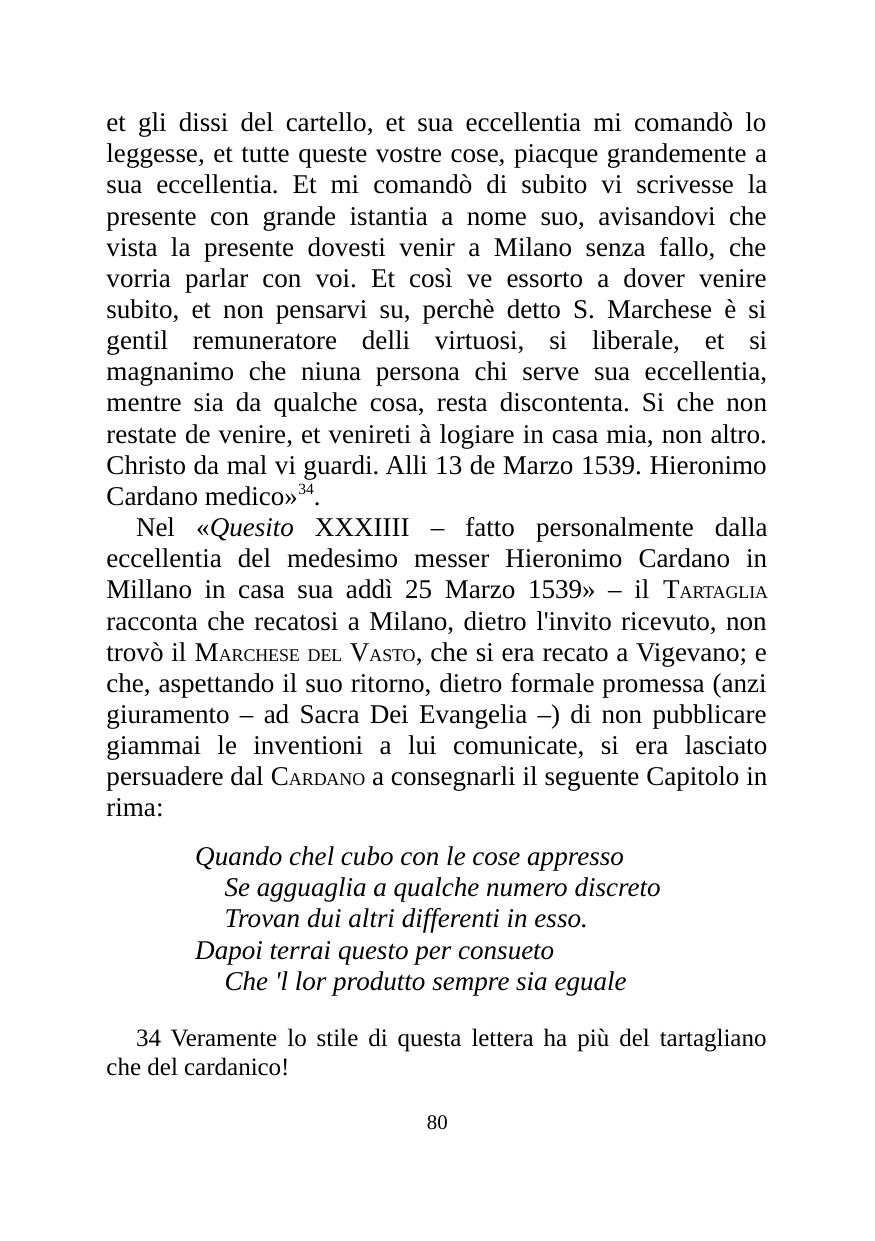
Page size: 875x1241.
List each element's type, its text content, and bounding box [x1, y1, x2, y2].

text Quando chel cubo con le cose appresso Se agguaglia a qualche numero discreto Trovan dui altri differenti in esso. [195, 840, 768, 934]
text Dapoi terrai questo per consueto Che 'l lor produtto sempre sia eguale [195, 934, 768, 996]
text et gli dissi del cartello, et sua eccellentia mi comandò lo leggesse, et tutte queste vostre cose, piacque grandemente a sua eccellentia. Et mi comandò di subito vi scrivesse la presente con grande istantia a nome suo, avisandovi che vista la presente dovesti venir a Milano senza fallo, che vorria parlar con voi. Et così ve essorto a dover venire subito, et non pensarvi su, perchè detto S. Marchese è si gentil remuneratore delli virtuosi, si liberale, et si magnanimo che niuna persona chi serve sua eccellentia, mentre sia da qualche cosa, resta discontenta. Si che non restate de venire, et venireti à logiare in casa mia, non altro. Christo da mal vi guardi. Alli 13 de Marzo 1539. Hieronimo Cardano medico». [106, 106, 768, 511]
text Veramente lo stile di questa lettera ha più del tartagliano che del cardanico! [106, 1023, 768, 1080]
text Nel «Quesito XXXIIII – fatto personalmente dalla eccellentia del medesimo messer Hieronimo Cardano in Millano in casa sua addì 25 Marzo 1539» – il Tartaglia racconta che recatosi a Milano, dietro l'invito ricevuto, non trovò il Marchese del Vasto, che si era recato a Vigevano; e che, aspettando il suo ritorno, dietro formale promessa (anzi giuramento – ad Sacra Dei Evangelia –) di non pubblicare giammai le inventioni a lui comunicate, si era lasciato persuadere dal Cardano a consegnarli il seguente Capitolo in rima: [106, 511, 768, 823]
